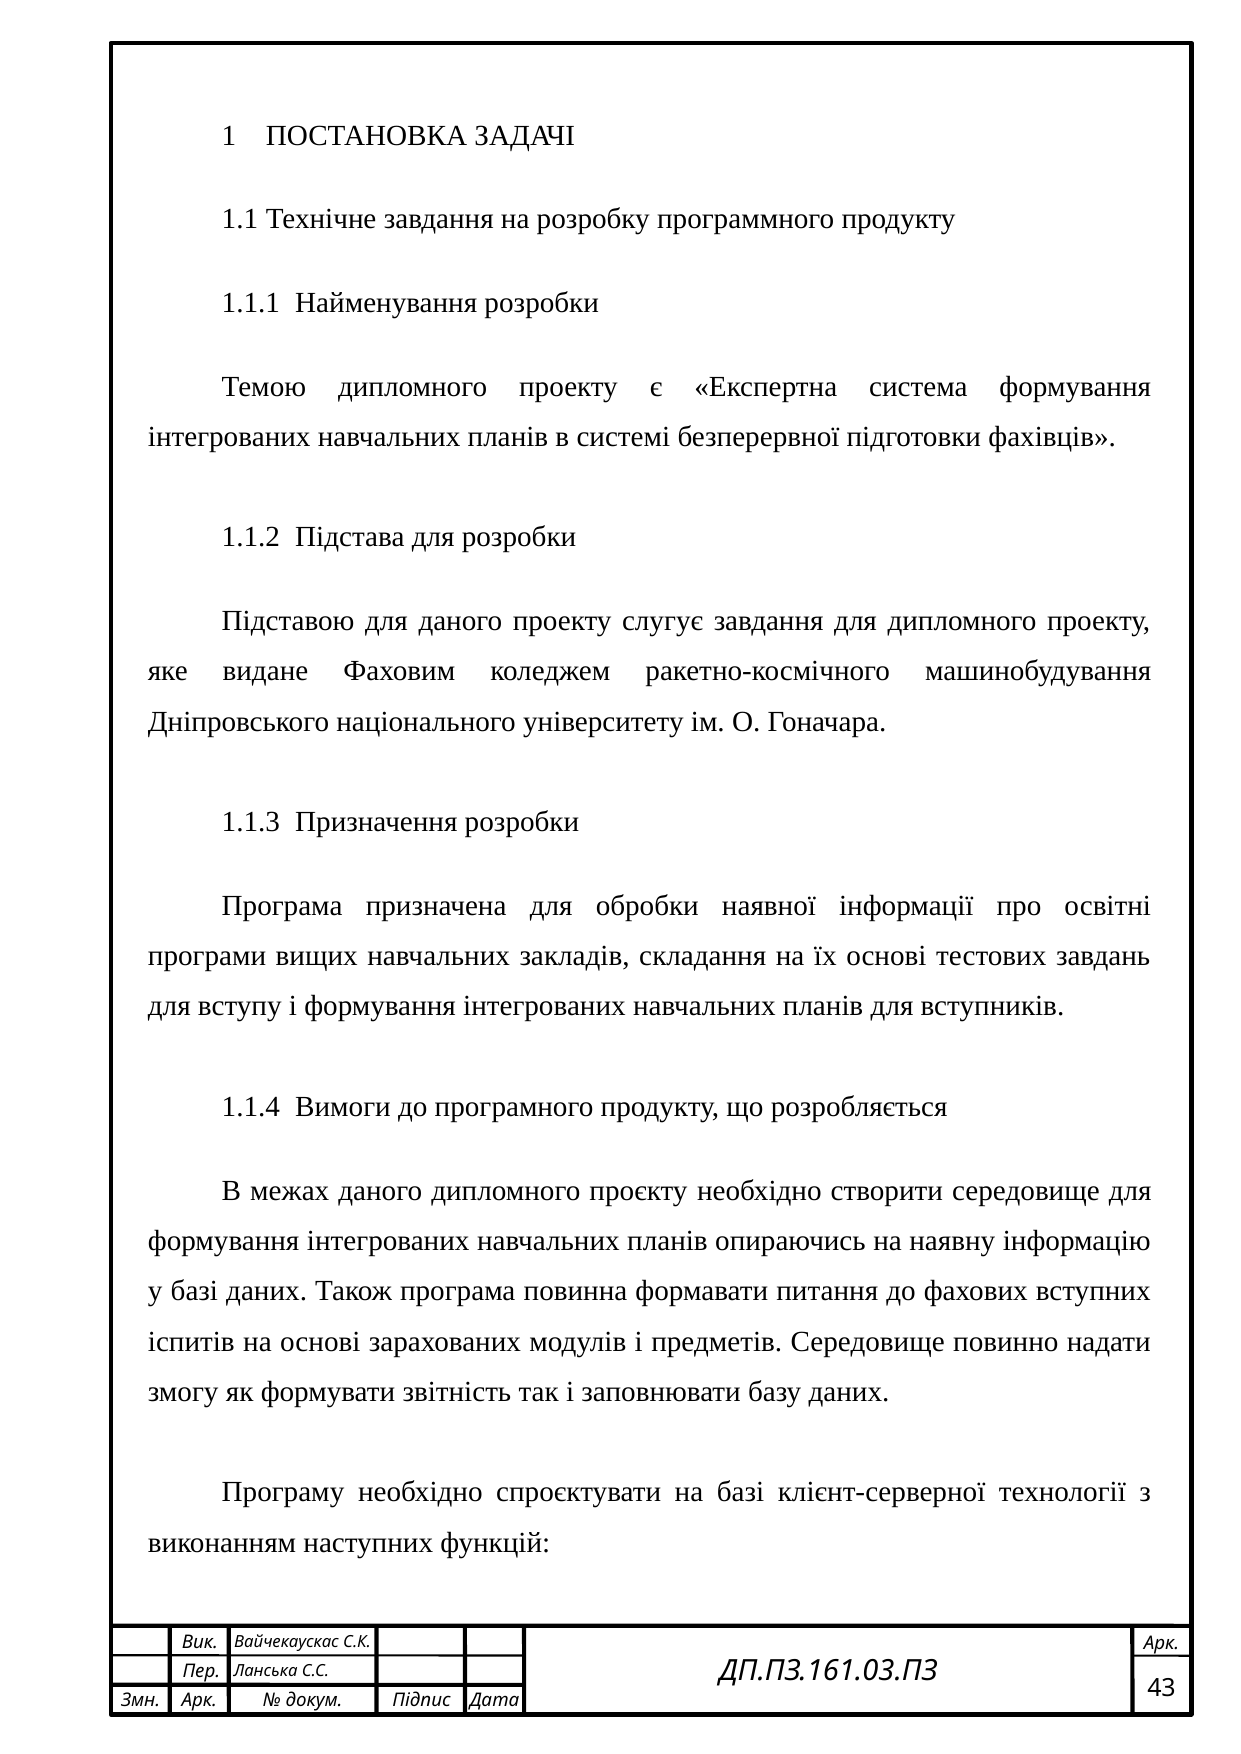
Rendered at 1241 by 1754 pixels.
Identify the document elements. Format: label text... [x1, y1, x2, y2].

text Програму необхідно спроєктувати на базі клієнт-серверної технології з виконанням наступних функцій: [148, 1474, 1152, 1558]
text 1.1.2 Підстава для розробки [148, 519, 1152, 553]
text В межах даного дипломного проєкту необхідно створити середовище для формування інтегрованих навчальних планів опираючись на наявну інформацію у базі даних. Також програма повинна формавати питання до фахових вступних іспитів на основі зарахованих модулів і предметів. Середовище повинно надати змогу як формувати звітність так і заповнювати базу даних. [148, 1173, 1152, 1407]
text 1.1 Технічне завдання на розробку программного продукту [148, 202, 1152, 235]
text Темою дипломного проекту є «Експертна система формування інтегрованих навчальних планів в системі безперервної підготовки фахівців». [148, 369, 1152, 452]
text 1 ПОСТАНОВКА ЗАДАЧІ [148, 118, 1152, 152]
text 1.1.3 Призначення розробки [148, 804, 1152, 838]
text Програма призначена для обробки наявної інформації про освітні програми вищих навчальних закладів, складання на їх основі тестових завдань для вступу і формування інтегрованих навчальних планів для вступників. [148, 888, 1152, 1022]
text Підставою для даного проекту слугує завдання для дипломного проекту, яке видане Фаховим коледжем ракетно-космічного машинобудування Дніпровського національного університету ім. О. Гоначара. [148, 603, 1152, 737]
text 1.1.1 Найменування розробки [148, 285, 1152, 319]
text 1.1.4 Вимоги до програмного продукту, що розробляється [148, 1089, 1152, 1123]
